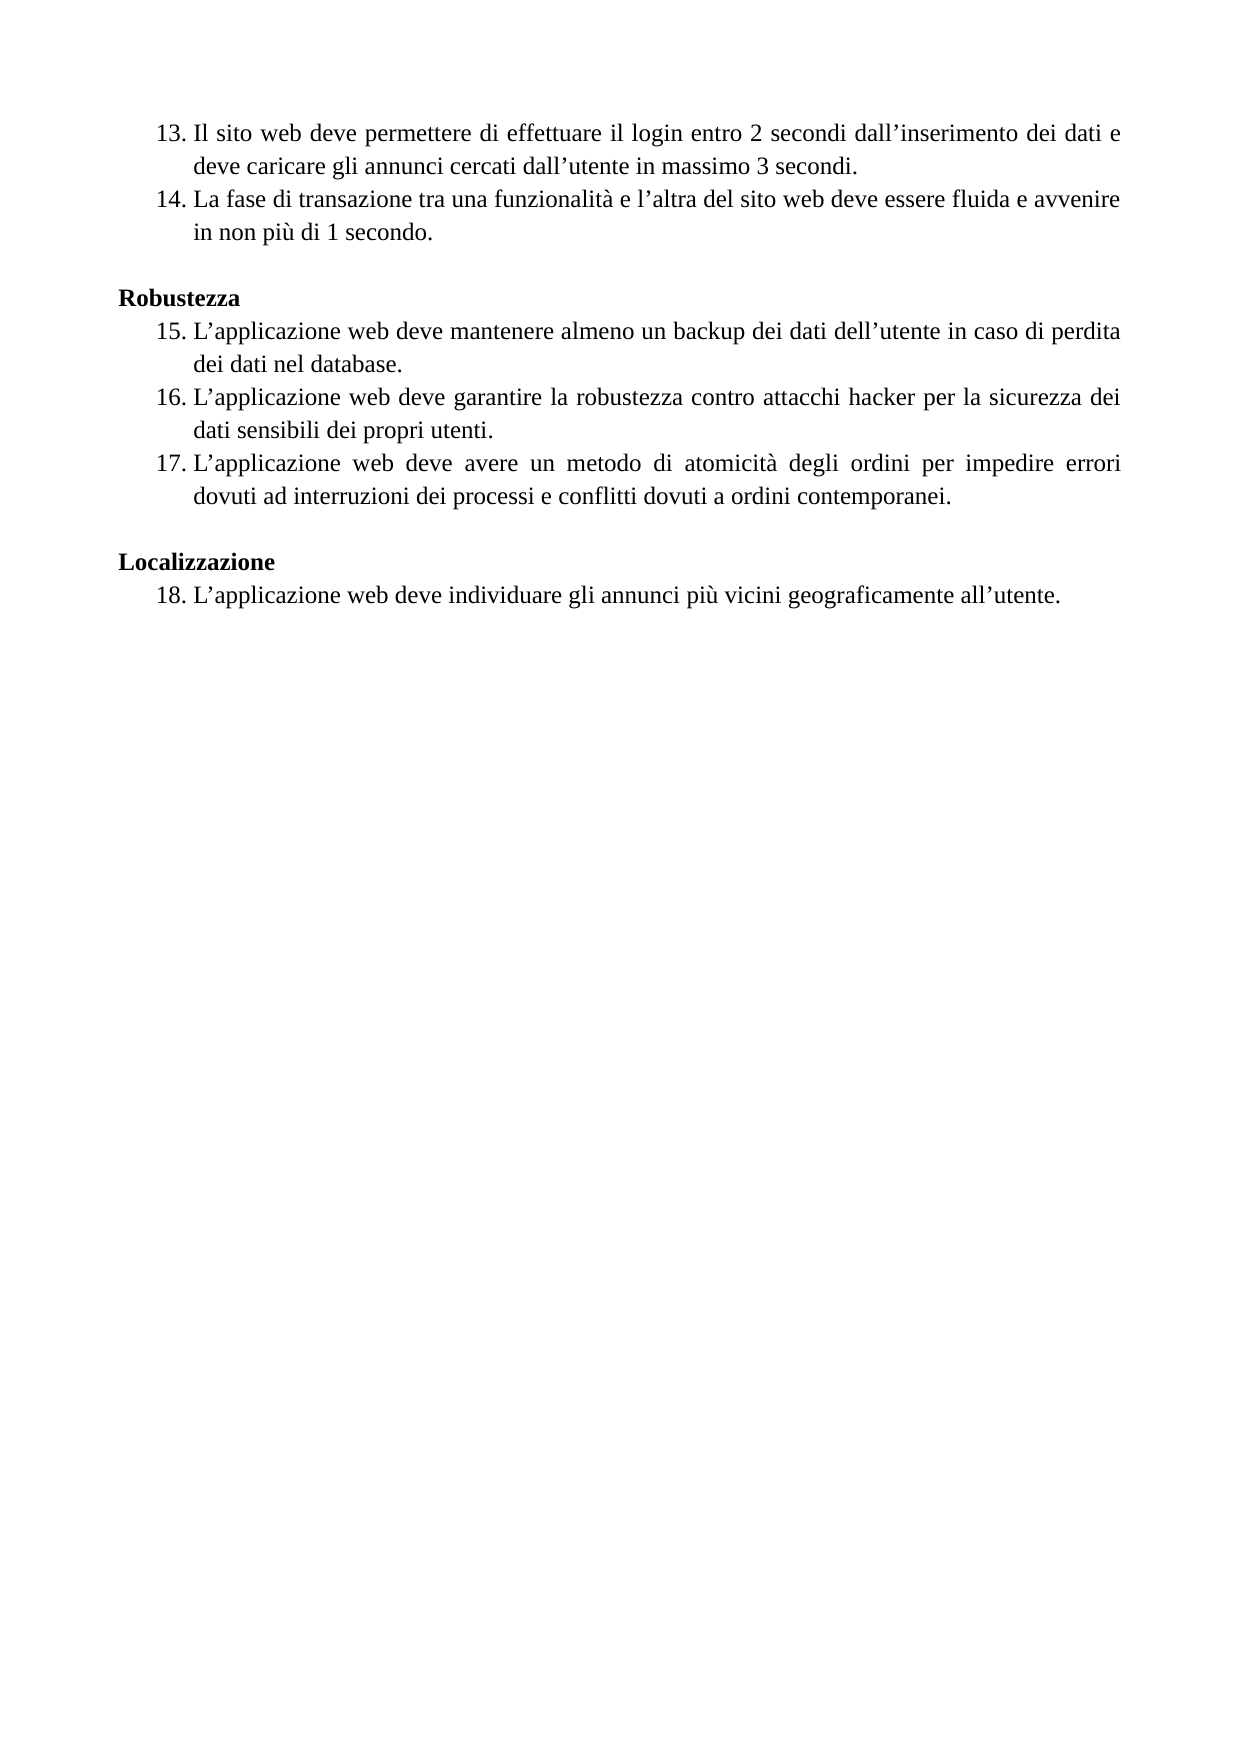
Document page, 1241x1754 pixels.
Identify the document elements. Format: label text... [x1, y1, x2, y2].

list L’applicazione web deve garantire la robustezza contro attacchi hacker per la sicurezza dei dati sensibili dei propri utenti. [156, 382, 1122, 444]
list La fase di transazione tra una funzionalità e l’altra del sito web deve essere fluida e avvenire in non più di 1 secondo. [156, 184, 1122, 246]
text Robustezza [118, 283, 1122, 312]
list L’applicazione web deve individuare gli annunci più vicini geograficamente all’utente. [156, 580, 1122, 609]
list Il sito web deve permettere di effettuare il login entro 2 secondi dall’inserimento dei dati e deve caricare gli annunci cercati dall’utente in massimo 3 secondi. [156, 118, 1122, 180]
list L’applicazione web deve mantenere almeno un backup dei dati dell’utente in caso di perdita dei dati nel database. [156, 316, 1122, 378]
list L’applicazione web deve avere un metodo di atomicità degli ordini per impedire errori dovuti ad interruzioni dei processi e conflitti dovuti a ordini contemporanei. [156, 448, 1122, 510]
text Localizzazione [118, 547, 1122, 576]
